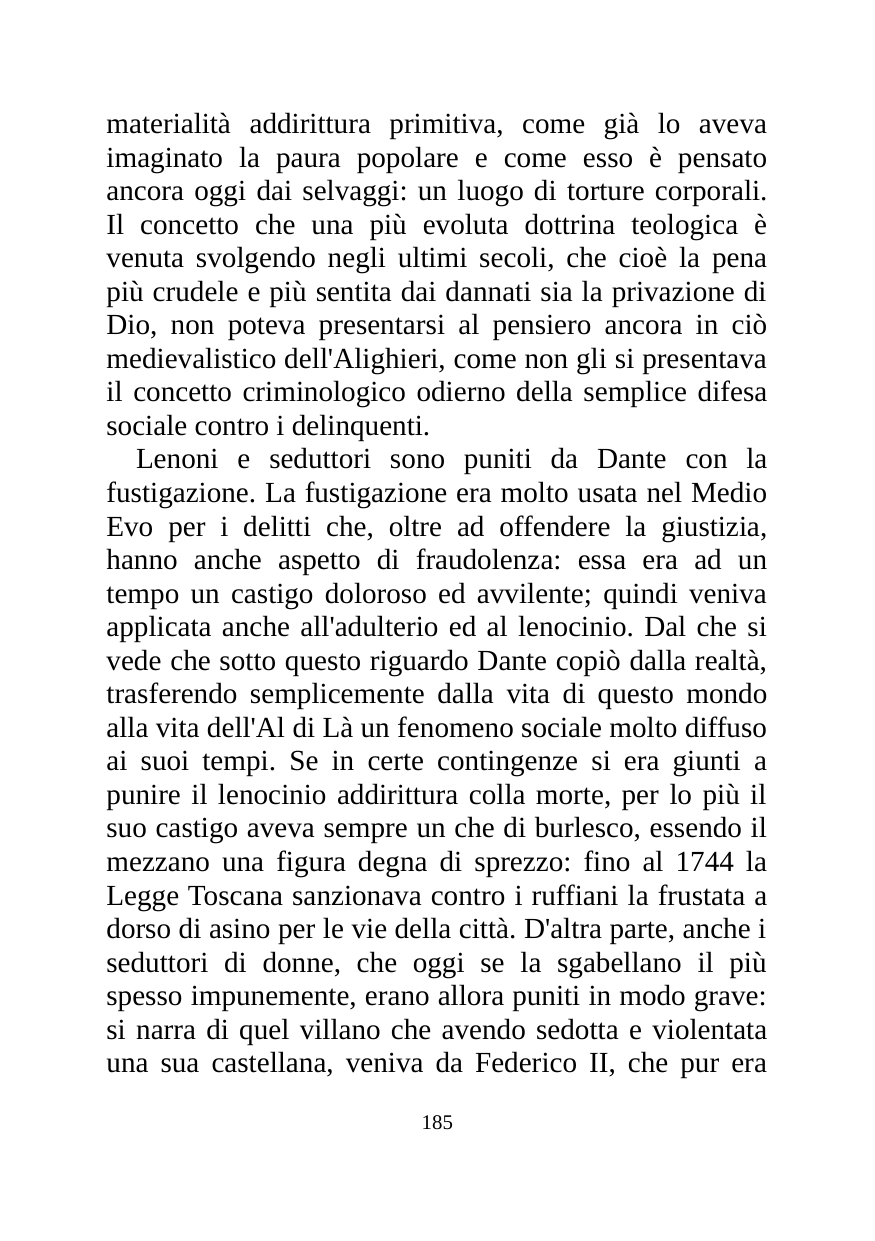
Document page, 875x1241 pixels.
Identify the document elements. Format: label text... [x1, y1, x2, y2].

text Lenoni e seduttori sono puniti da Dante con la fustigazione. La fustigazione era molto usata nel Medio Evo per i delitti che, oltre ad offendere la giustizia, hanno anche aspetto di fraudolenza: essa era ad un tempo un castigo doloroso ed avvilente; quindi veniva applicata anche all'adulterio ed al lenocinio. Dal che si vede che sotto questo riguardo Dante copiò dalla realtà, trasferendo semplicemente dalla vita di questo mondo alla vita dell'Al di Là un fenomeno sociale molto diffuso ai suoi tempi. Se in certe contingenze si era giunti a punire il lenocinio addirittura colla morte, per lo più il suo castigo aveva sempre un che di burlesco, essendo il mezzano una figura degna di sprezzo: fino al 1744 la Legge Toscana sanzionava contro i ruffiani la frustata a dorso di asino per le vie della città. D'altra parte, anche i seduttori di donne, che oggi se la sgabellano il più spesso impunemente, erano allora puniti in modo grave: si narra di quel villano che avendo sedotta e violentata una sua castellana, veniva da Federico II, che pur era [106, 442, 768, 1079]
text materialità addirittura primitiva, come già lo aveva imaginato la paura popolare e come esso è pensato ancora oggi dai selvaggi: un luogo di torture corporali. Il concetto che una più evoluta dottrina teologica è venuta svolgendo negli ultimi secoli, che cioè la pena più crudele e più sentita dai dannati sia la privazione di Dio, non poteva presentarsi al pensiero ancora in ciò medievalistico dell'Alighieri, come non gli si presentava il concetto criminologico odierno della semplice difesa sociale contro i delinquenti. [106, 106, 768, 442]
